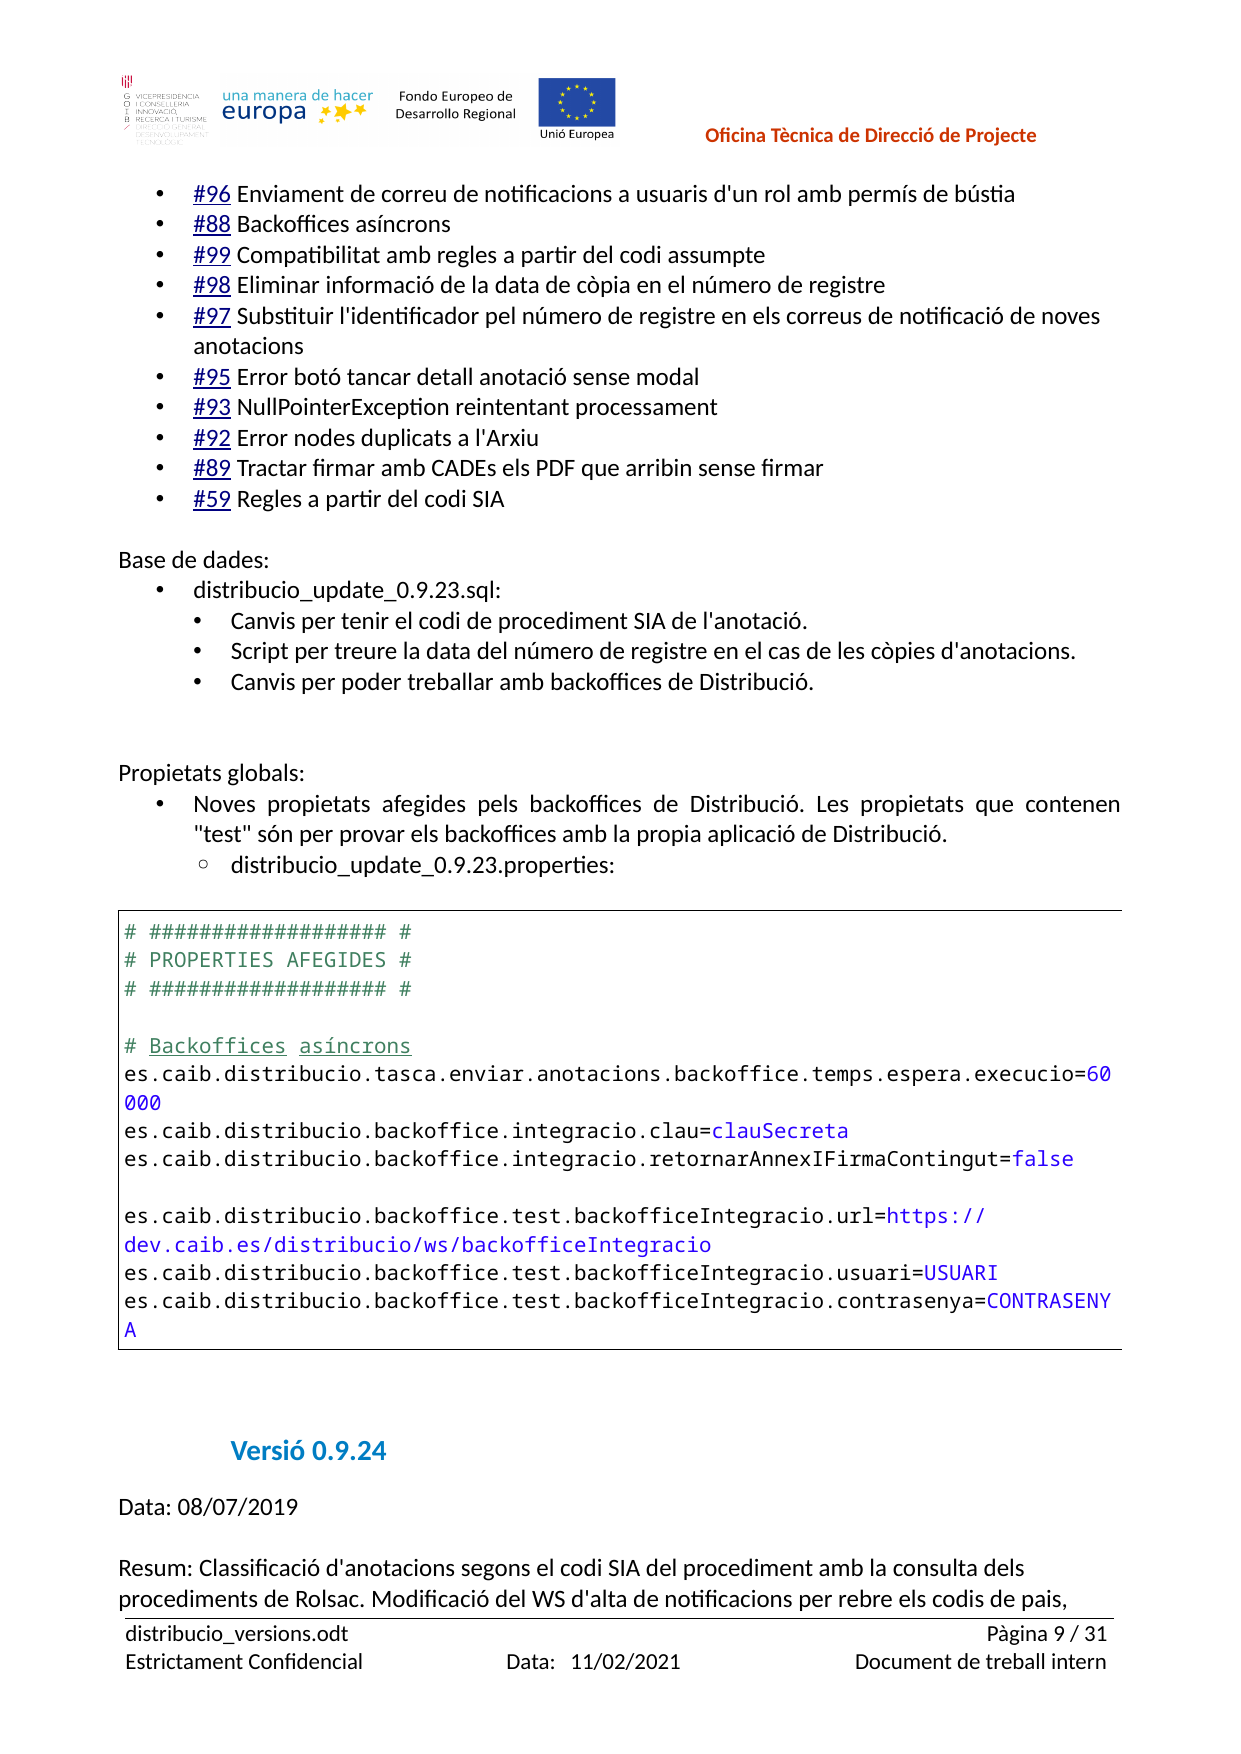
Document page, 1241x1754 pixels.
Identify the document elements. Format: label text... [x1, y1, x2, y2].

list Canvis per poder treballar amb backoffices de Distribució. [193, 666, 1122, 697]
list Script per treure la data del número de registre en el cas de les còpies d'anotacions. [193, 636, 1122, 666]
list #93 NullPointerException reintentant processament [156, 391, 1122, 422]
list Noves propietats afegides pels backoffices de Distribució. Les propietats que contenen "test" són per provar els backoffices amb la propia aplicació de Distribució. [156, 788, 1122, 849]
text Base de dades: [118, 544, 1122, 574]
list #89 Tractar firmar amb CADEs els PDF que arribin sense firmar [156, 452, 1122, 483]
list #88 Backoffices asíncrons [156, 208, 1122, 239]
list distribucio_update_0.9.23.sql: [156, 574, 1122, 605]
list Canvis per tenir el codi de procediment SIA de l'anotació. [193, 605, 1122, 636]
subtitle Versió 0.9.24 [153, 1432, 1122, 1468]
text Propietats globals: [118, 758, 1122, 788]
picture [118, 73, 213, 147]
list #98 Eliminar informació de la data de còpia en el número de registre [156, 269, 1122, 300]
list #96 Enviament de correu de notificacions a usuaris d'un rol amb permís de bústia [156, 178, 1122, 208]
list #97 Substituir l'identificador pel número de registre en els correus de notificació de noves anotacions [156, 300, 1122, 361]
list #95 Error botó tancar detall anotació sense modal [156, 361, 1122, 391]
table_header # ################### # # PROPERTIES AFEGIDES # # ################### # # Backoffices asíncrons es.caib.distribucio.tasca.enviar.anotacions.backoffice.temps.espera.execucio=60000 es.caib.distribucio.backoffice.integracio.clau=clauSecreta es.caib.distribucio.backoffice.integracio.retornarAnnexIFirmaContingut=false es.caib.distribucio.backoffice.test.backofficeIntegracio.url=https://dev.caib.es/distribucio/ws/backofficeIntegracio es.caib.distribucio.backoffice.test.backofficeIntegracio.usuari=USUARI es.caib.distribucio.backoffice.test.backofficeIntegracio.contrasenya=CONTRASENYA [119, 911, 1122, 1349]
list distribucio_update_0.9.23.properties: [193, 849, 1122, 880]
list #99 Compatibilitat amb regles a partir del codi assumpte [156, 239, 1122, 269]
picture [219, 73, 621, 147]
text Resum: Classificació d'anotacions segons el codi SIA del procediment amb la consulta dels procediments de Rolsac. Modificació del WS d'alta de notificacions per rebre els codis de pais, [118, 1552, 1122, 1613]
text Data: 08/07/2019 [118, 1491, 1122, 1522]
list #59 Regles a partir del codi SIA [156, 483, 1122, 513]
list #92 Error nodes duplicats a l'Arxiu [156, 422, 1122, 452]
